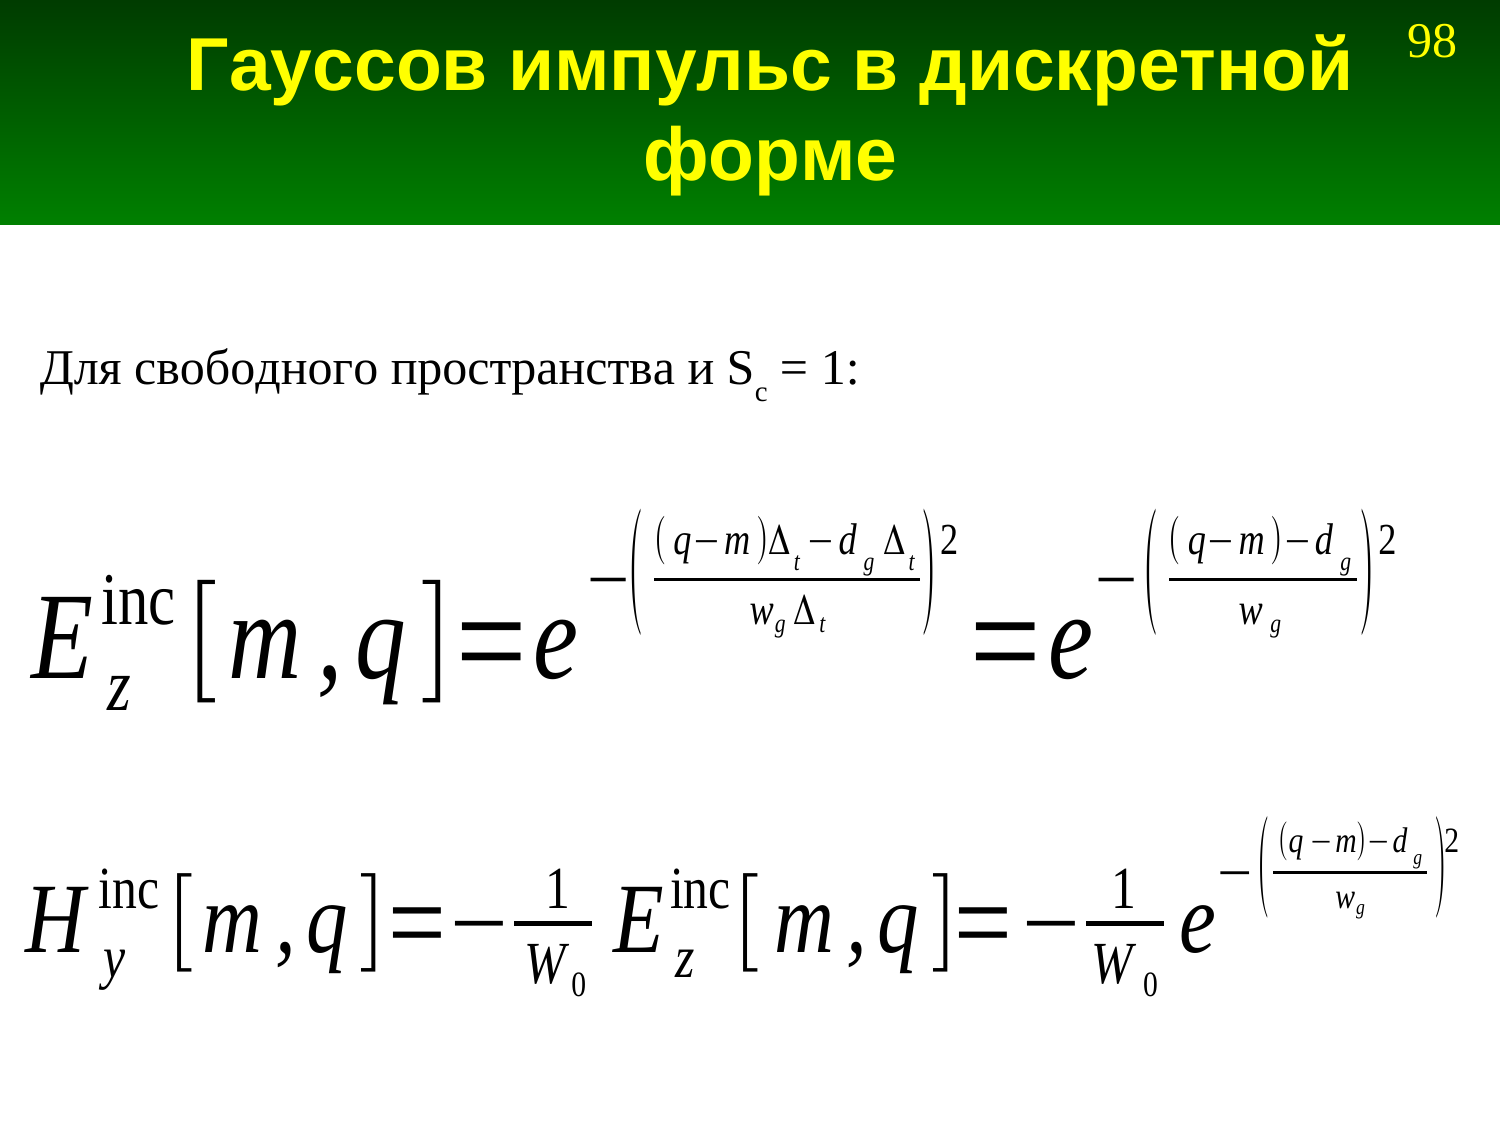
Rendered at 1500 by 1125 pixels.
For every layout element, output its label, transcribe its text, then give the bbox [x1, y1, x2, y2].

text_box Для свободного пространства и Sc = 1: [25, 327, 875, 415]
chart [0, 814, 1483, 1006]
title Гауссов импульс в дискретной форме [100, 7, 1441, 204]
chart [0, 507, 1421, 726]
